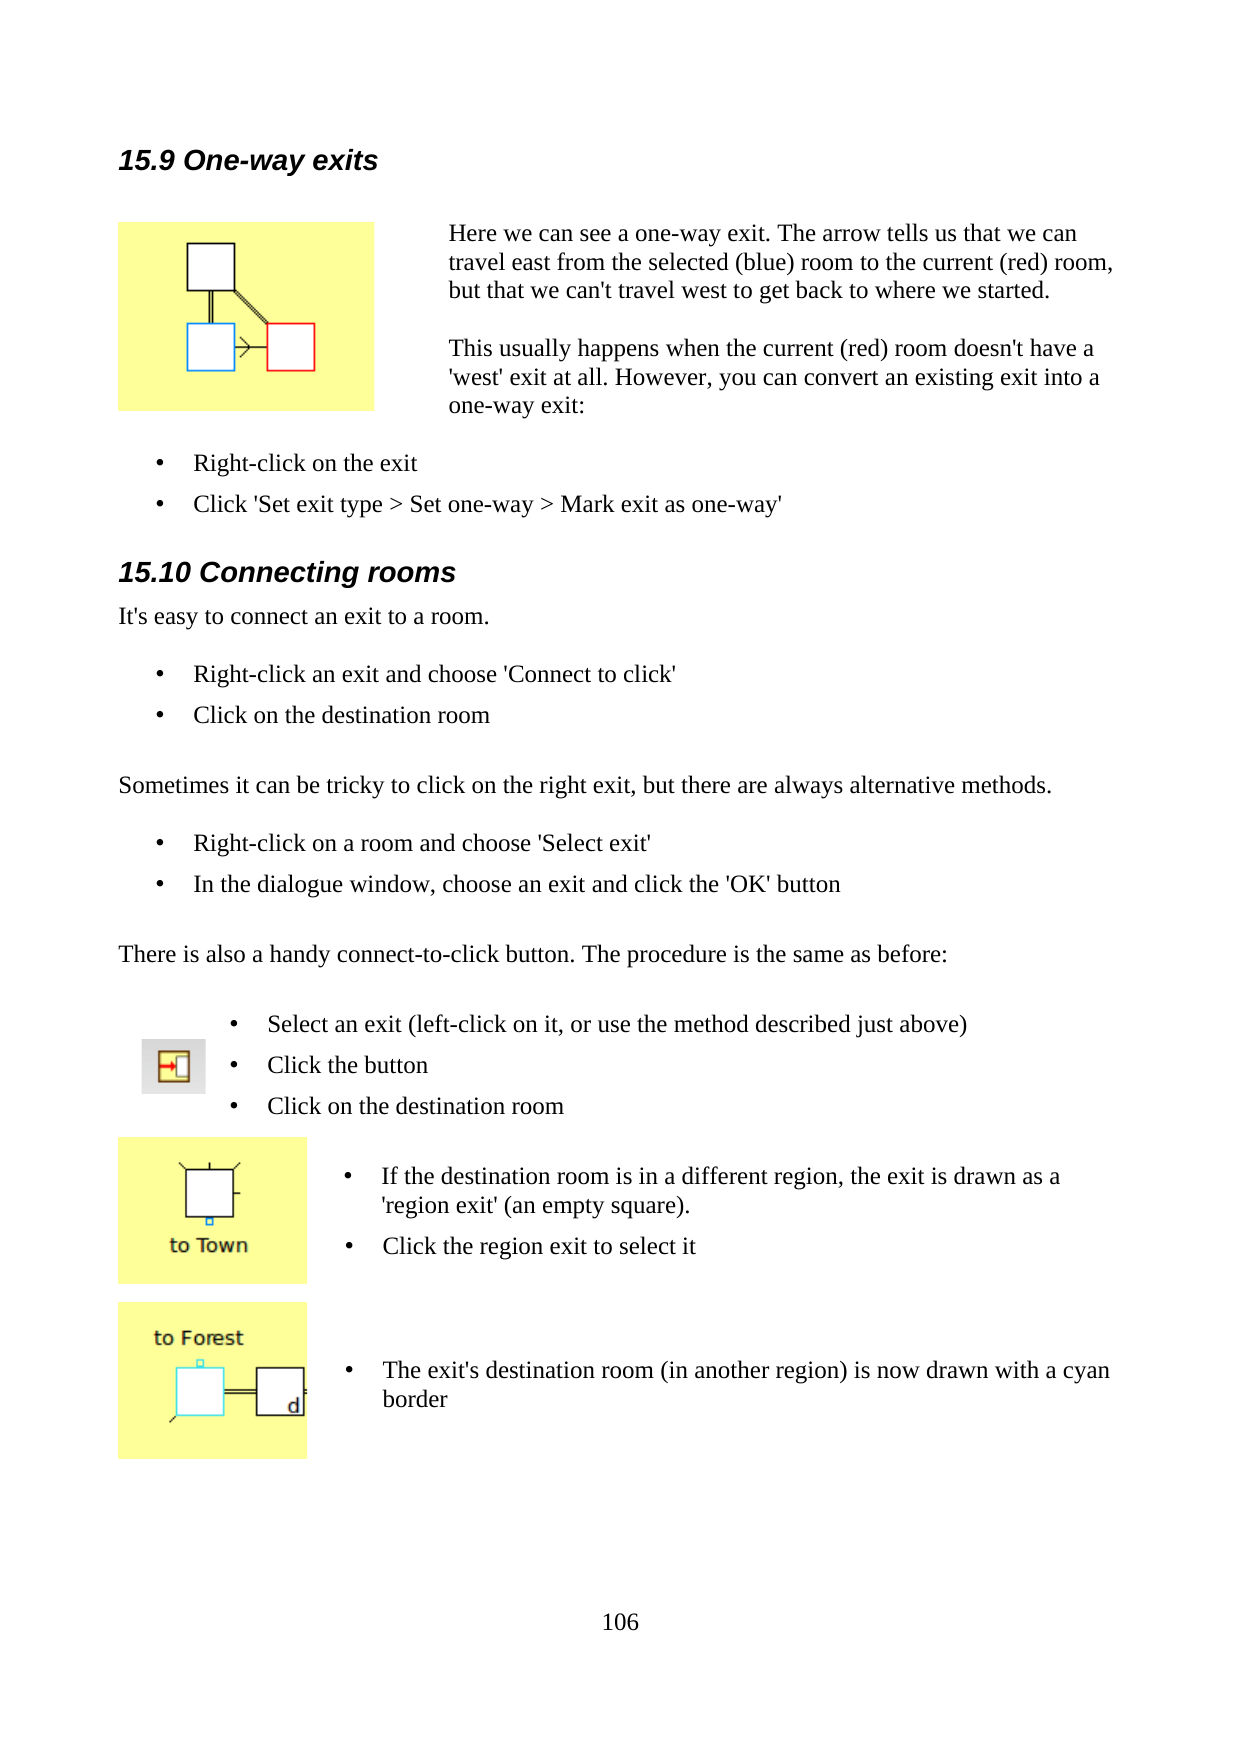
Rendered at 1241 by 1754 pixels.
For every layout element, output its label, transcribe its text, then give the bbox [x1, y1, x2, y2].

text This usually happens when the current (red) room doesn't have a 'west' exit at all. However, you can convert an existing exit into a one-way exit: [192, 333, 1122, 419]
picture [118, 222, 375, 411]
list In the dialogue window, choose an exit and click the 'OK' button [156, 869, 1122, 898]
picture [118, 1302, 308, 1459]
text It's easy to connect an exit to a room. [118, 601, 1122, 630]
list Right-click on a room and choose 'Select exit' [156, 828, 1122, 856]
list Select an exit (left-click on it, or use the method described just above) [229, 1009, 1122, 1038]
list Click the region exit to select it [308, 1231, 1122, 1260]
list Click on the destination room [156, 700, 1122, 729]
text Sometimes it can be tricky to click on the right exit, but there are always alternative methods. [118, 770, 1122, 799]
text There is also a handy connect-to-click button. The procedure is the same as before: [118, 939, 1122, 968]
list Right-click on the exit [156, 448, 1122, 477]
list Click the button [229, 1050, 1122, 1079]
list Click on the destination room [229, 1091, 1122, 1120]
list If the destination room is in a different region, the exit is drawn as a 'region exit' (an empty square). [308, 1161, 1122, 1219]
list The exit's destination room (in another region) is now drawn with a cyan border [308, 1355, 1122, 1413]
subtitle 15.9 One-way exits [118, 143, 1122, 177]
picture [118, 1137, 308, 1284]
list Right-click an exit and choose 'Connect to click' [156, 659, 1122, 688]
subtitle 15.10 Connecting rooms [118, 555, 1122, 589]
picture [141, 1039, 206, 1094]
text Here we can see a one-way exit. The arrow tells us that we can travel east from the selected (blue) room to the current (red) room, but that we can't travel west to get back to where we started. [192, 218, 1122, 304]
list Click 'Set exit type > Set one-way > Mark exit as one-way' [156, 489, 1122, 518]
